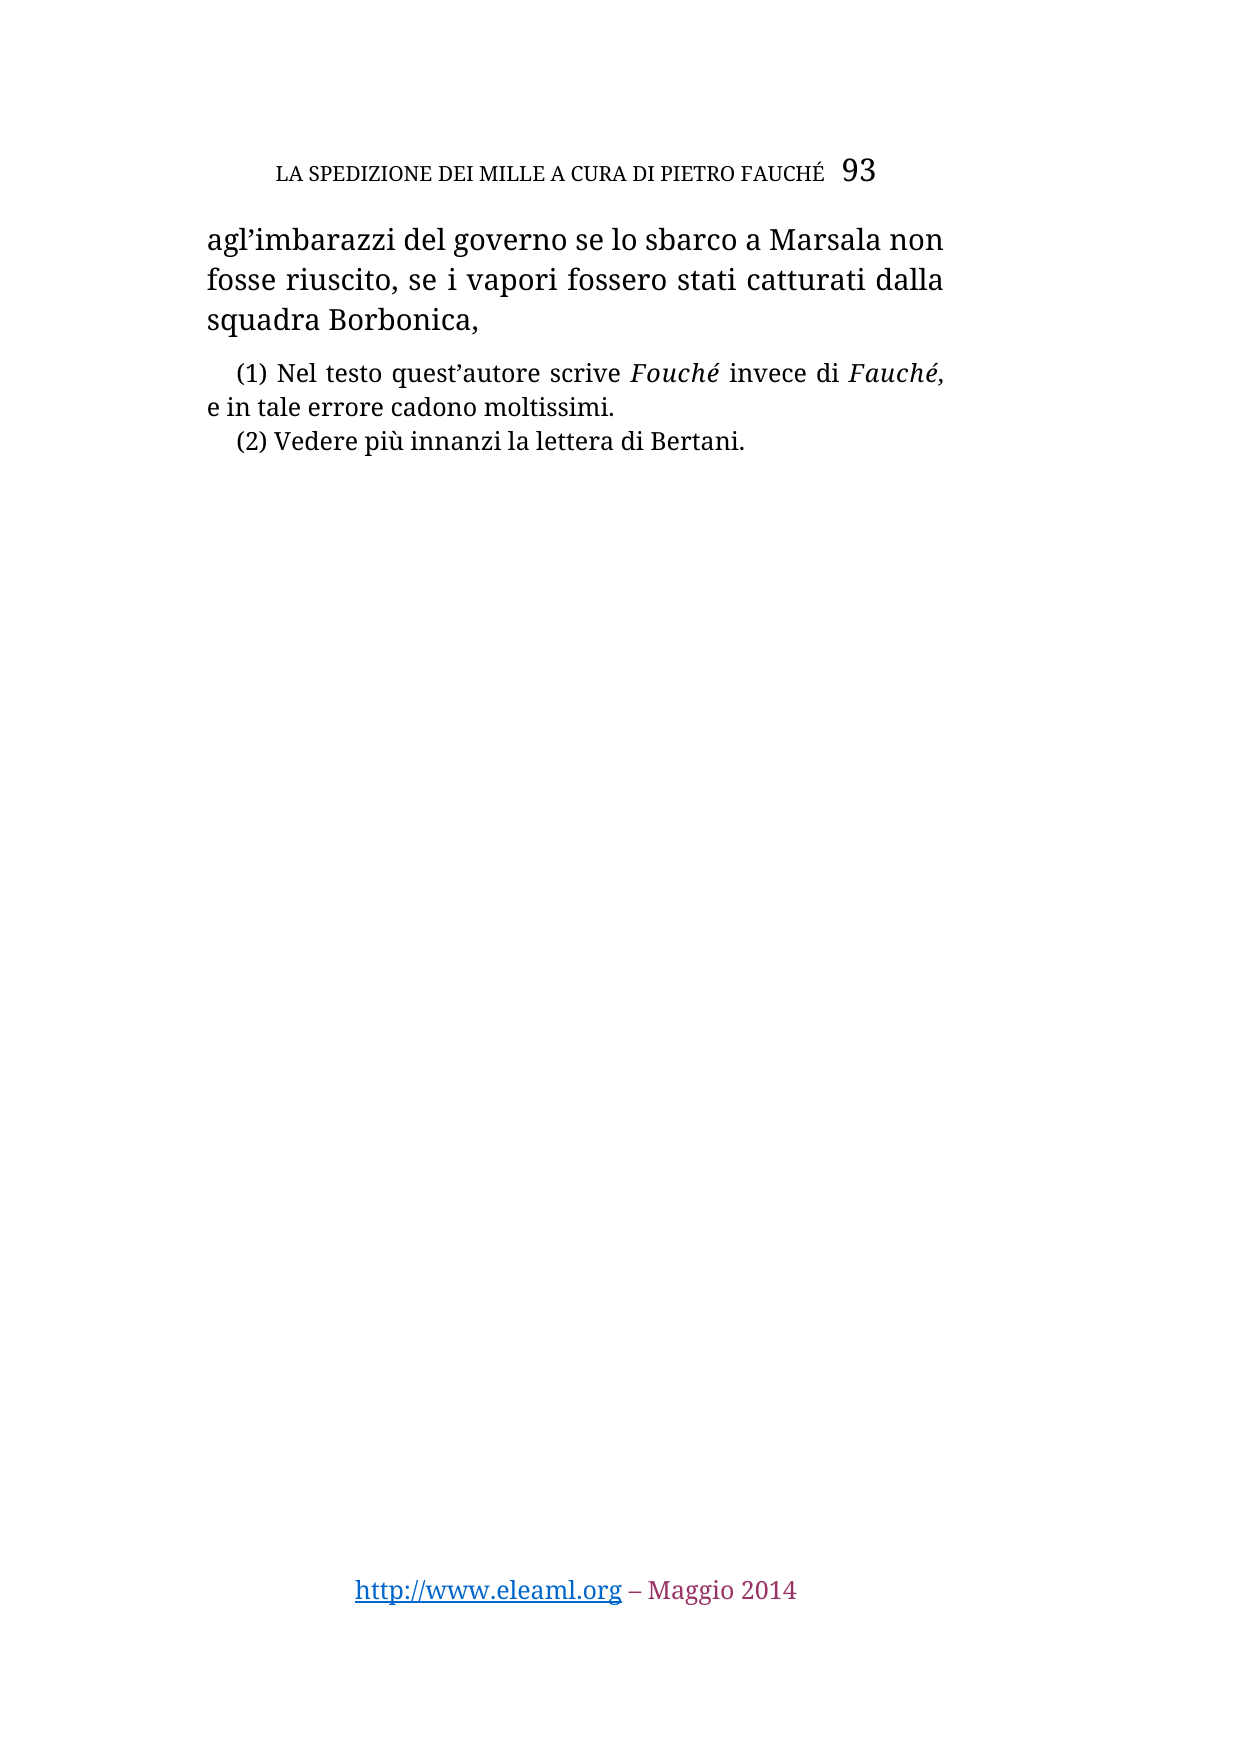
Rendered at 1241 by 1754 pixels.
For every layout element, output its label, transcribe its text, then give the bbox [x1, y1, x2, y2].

text agl’imbarazzi del governo se lo sbarco a Marsala non fosse riuscito, se i vapori fossero stati catturati dalla squadra Borbonica, [207, 220, 945, 339]
text (1) Nel testo quest’autore scrive Fouché invece di Fauché, e in tale errore cadono moltissimi. [207, 356, 945, 424]
text (2) Vedere più innanzi la lettera di Bertani. [207, 424, 945, 458]
